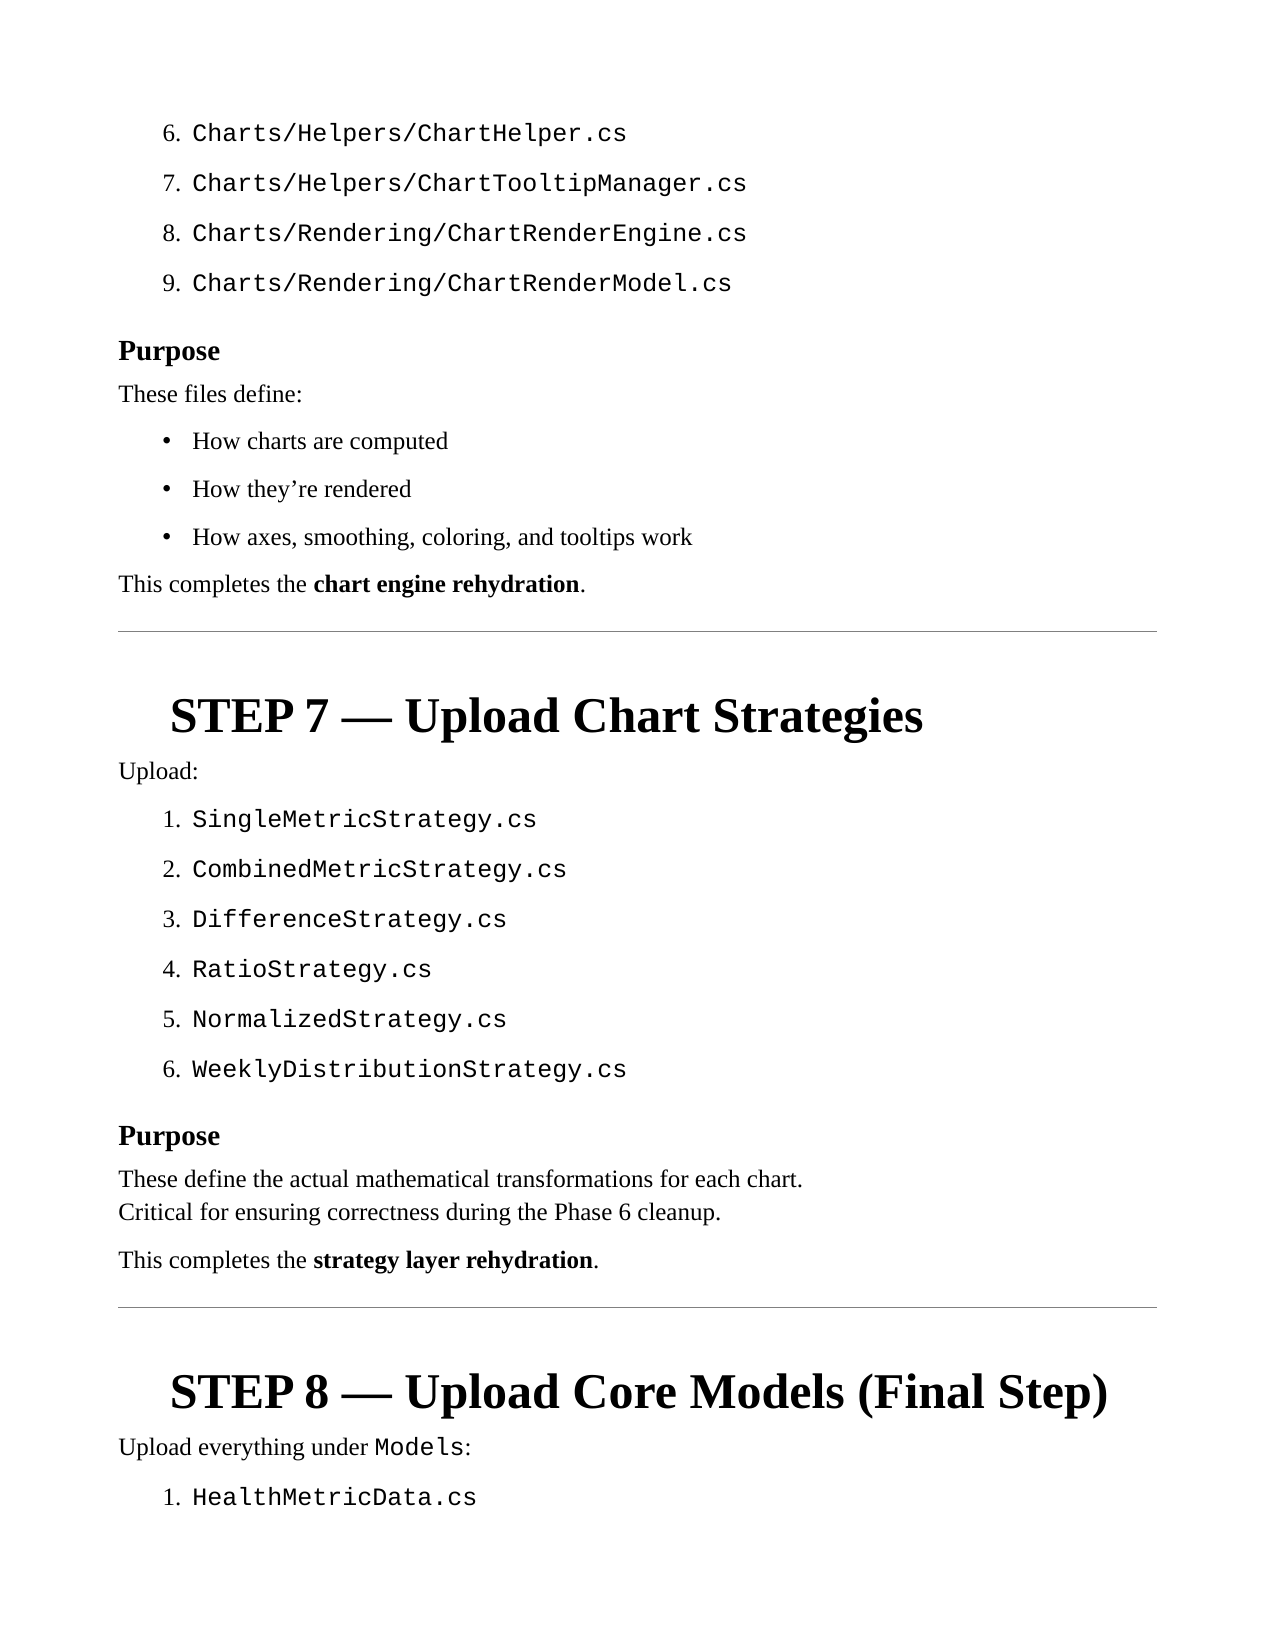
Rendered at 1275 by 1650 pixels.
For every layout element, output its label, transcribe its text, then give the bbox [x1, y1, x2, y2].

subtitle ✅ STEP 7 — Upload Chart Strategies [118, 686, 1157, 743]
text These define the actual mathematical transformations for each chart. Critical for ensuring correctness during the Phase 6 cleanup. [118, 1164, 1157, 1226]
list RatioStrategy.cs [162, 954, 1157, 984]
list CombinedMetricStrategy.cs [162, 854, 1157, 884]
list How they’re rendered [162, 474, 1157, 503]
text These files define: [118, 379, 1157, 407]
text Upload: [118, 756, 1157, 785]
subtitle Purpose [118, 333, 1157, 366]
list Charts/Helpers/ChartHelper.cs [162, 118, 1157, 149]
subtitle ✅ STEP 8 — Upload Core Models (Final Step) [118, 1362, 1157, 1419]
text Upload everything under Models: [118, 1432, 1157, 1463]
list Charts/Rendering/ChartRenderModel.cs [162, 268, 1157, 299]
list Charts/Helpers/ChartTooltipManager.cs [162, 168, 1157, 199]
list HealthMetricData.cs [162, 1482, 1157, 1513]
list NormalizedStrategy.cs [162, 1004, 1157, 1034]
list How charts are computed [162, 426, 1157, 455]
text This completes the strategy layer rehydration. [118, 1245, 1157, 1274]
list Charts/Rendering/ChartRenderEngine.cs [162, 218, 1157, 249]
list WeeklyDistributionStrategy.cs [162, 1054, 1157, 1084]
subtitle Purpose [118, 1118, 1157, 1152]
text This completes the chart engine rehydration. [118, 569, 1157, 598]
list How axes, smoothing, coloring, and tooltips work [162, 522, 1157, 550]
list SingleMetricStrategy.cs [162, 804, 1157, 834]
list DifferenceStrategy.cs [162, 904, 1157, 934]
